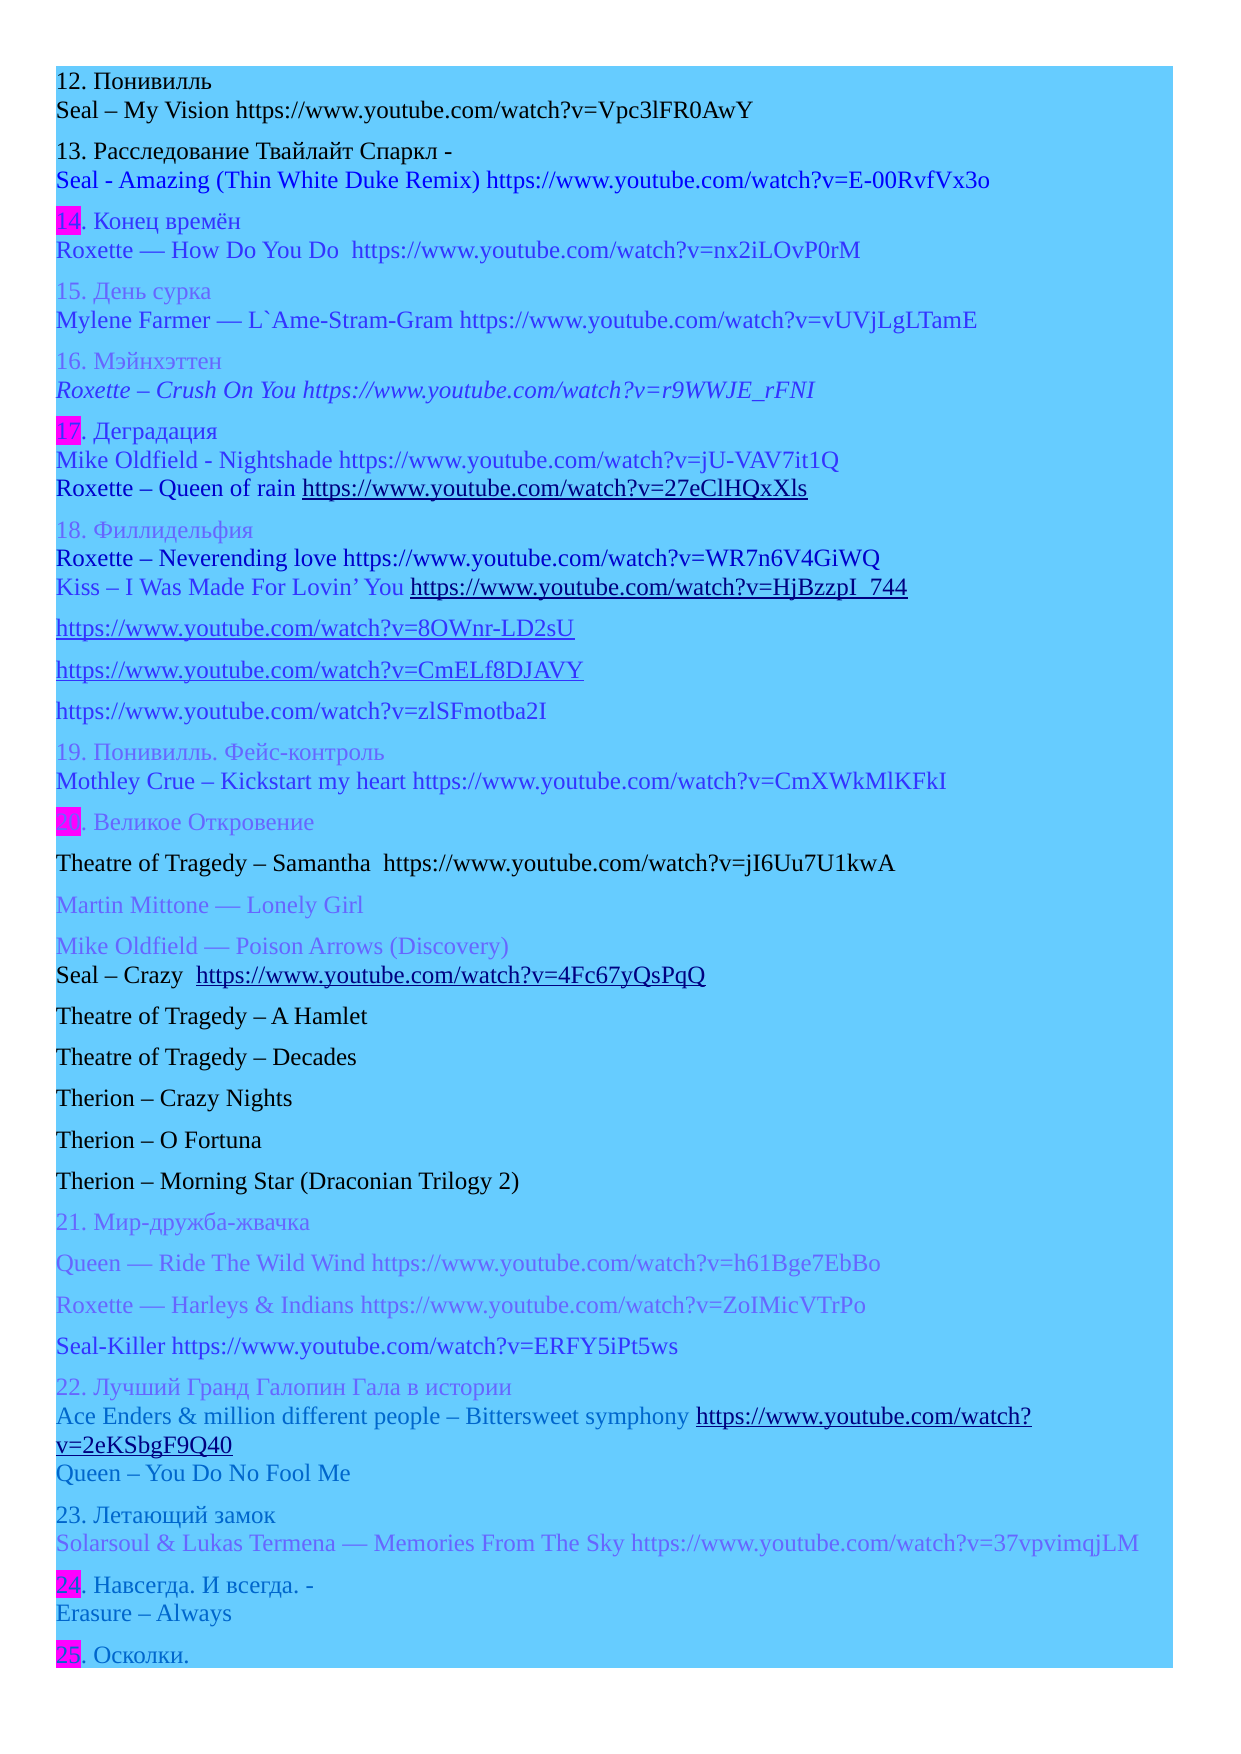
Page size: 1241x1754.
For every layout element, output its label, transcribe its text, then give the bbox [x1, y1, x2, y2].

text 14. Конец времён Roxette — How Do You Do https://www.youtube.com/watch?v=nx2iLOvP0rM [56, 206, 1173, 263]
text 23. Летающий замок Solarsoul & Lukas Termena — Memories From The Sky https://www.youtube.com/watch?v=37vpvimqjLM [56, 1500, 1173, 1557]
text Therion – Crazy Nights [56, 1083, 1173, 1112]
text Seal-Killer https://www.youtube.com/watch?v=ERFY5iPt5ws [56, 1331, 1173, 1360]
text Theatre of Tragedy – Decades [56, 1042, 1173, 1071]
text 24. Навсегда. И всегда. - Erasure – Always [56, 1570, 1173, 1627]
text 15. День сурка Mylene Farmer — L`Ame-Stram-Gram https://www.youtube.com/watch?v=vUVjLgLTamE [56, 276, 1173, 333]
text 18. Филлидельфия Roxette – Neverending love https://www.youtube.com/watch?v=WR7n6V4GiWQ Kiss – I Was Made For Lovin’ You https://www.youtube.com/watch?v=HjBzzpI_744 [56, 515, 1173, 601]
text https://www.youtube.com/watch?v=CmELf8DJAVY [56, 655, 1173, 683]
text 20. Великое Откровение [56, 807, 1173, 836]
text 17. Деградация Mike Oldfield - Nightshade https://www.youtube.com/watch?v=jU-VAV7it1Q Roxette – Queen of rain https://www.youtube.com/watch?v=27eClHQxXls [56, 416, 1173, 502]
text 21. Мир-дружба-жвачка [56, 1207, 1173, 1236]
text 13. Расследование Твайлайт Спаркл - Seal - Amazing (Thin White Duke Remix) https://www.youtube.com/watch?v=E-00RvfVx3o [56, 136, 1173, 193]
text Therion – Morning Star (Draconian Trilogy 2) [56, 1166, 1173, 1195]
text 19. Понивилль. Фейс-контроль Mothley Crue – Kickstart my heart https://www.youtube.com/watch?v=CmXWkMlKFkI [56, 737, 1173, 795]
text Theatre of Tragedy – A Hamlet [56, 1001, 1173, 1030]
text Therion – O Fortuna [56, 1125, 1173, 1153]
text 12. Понивилль Seal – My Vision https://www.youtube.com/watch?v=Vpc3lFR0AwY [56, 66, 1173, 123]
text https://www.youtube.com/watch?v=8OWnr-LD2sU [56, 613, 1173, 642]
text Martin Mittone — Lonely Girl [56, 890, 1173, 918]
text Queen — Ride The Wild Wind https://www.youtube.com/watch?v=h61Bge7EbBo [56, 1248, 1173, 1277]
text 22. Лучший Гранд Галопин Гала в истории Ace Enders & million different people – Bittersweet symphony https://www.youtube.com/watch?v=2eKSbgF9Q40 Queen – You Do No Fool Me [56, 1372, 1173, 1487]
text Theatre of Tragedy – Samantha https://www.youtube.com/watch?v=jI6Uu7U1kwA [56, 848, 1173, 877]
text https://www.youtube.com/watch?v=zlSFmotba2I [56, 696, 1173, 725]
text Mike Oldfield — Poison Arrows (Discovery) Seal – Crazy https://www.youtube.com/watch?v=4Fc67yQsPqQ [56, 931, 1173, 988]
text 25. Осколки. [56, 1640, 1173, 1668]
text 16. Мэйнхэттен Roxette – Crush On You https://www.youtube.com/watch?v=r9WWJE_rFNI [56, 346, 1173, 403]
text Roxette — Harleys & Indians https://www.youtube.com/watch?v=ZoIMicVTrPo [56, 1290, 1173, 1318]
